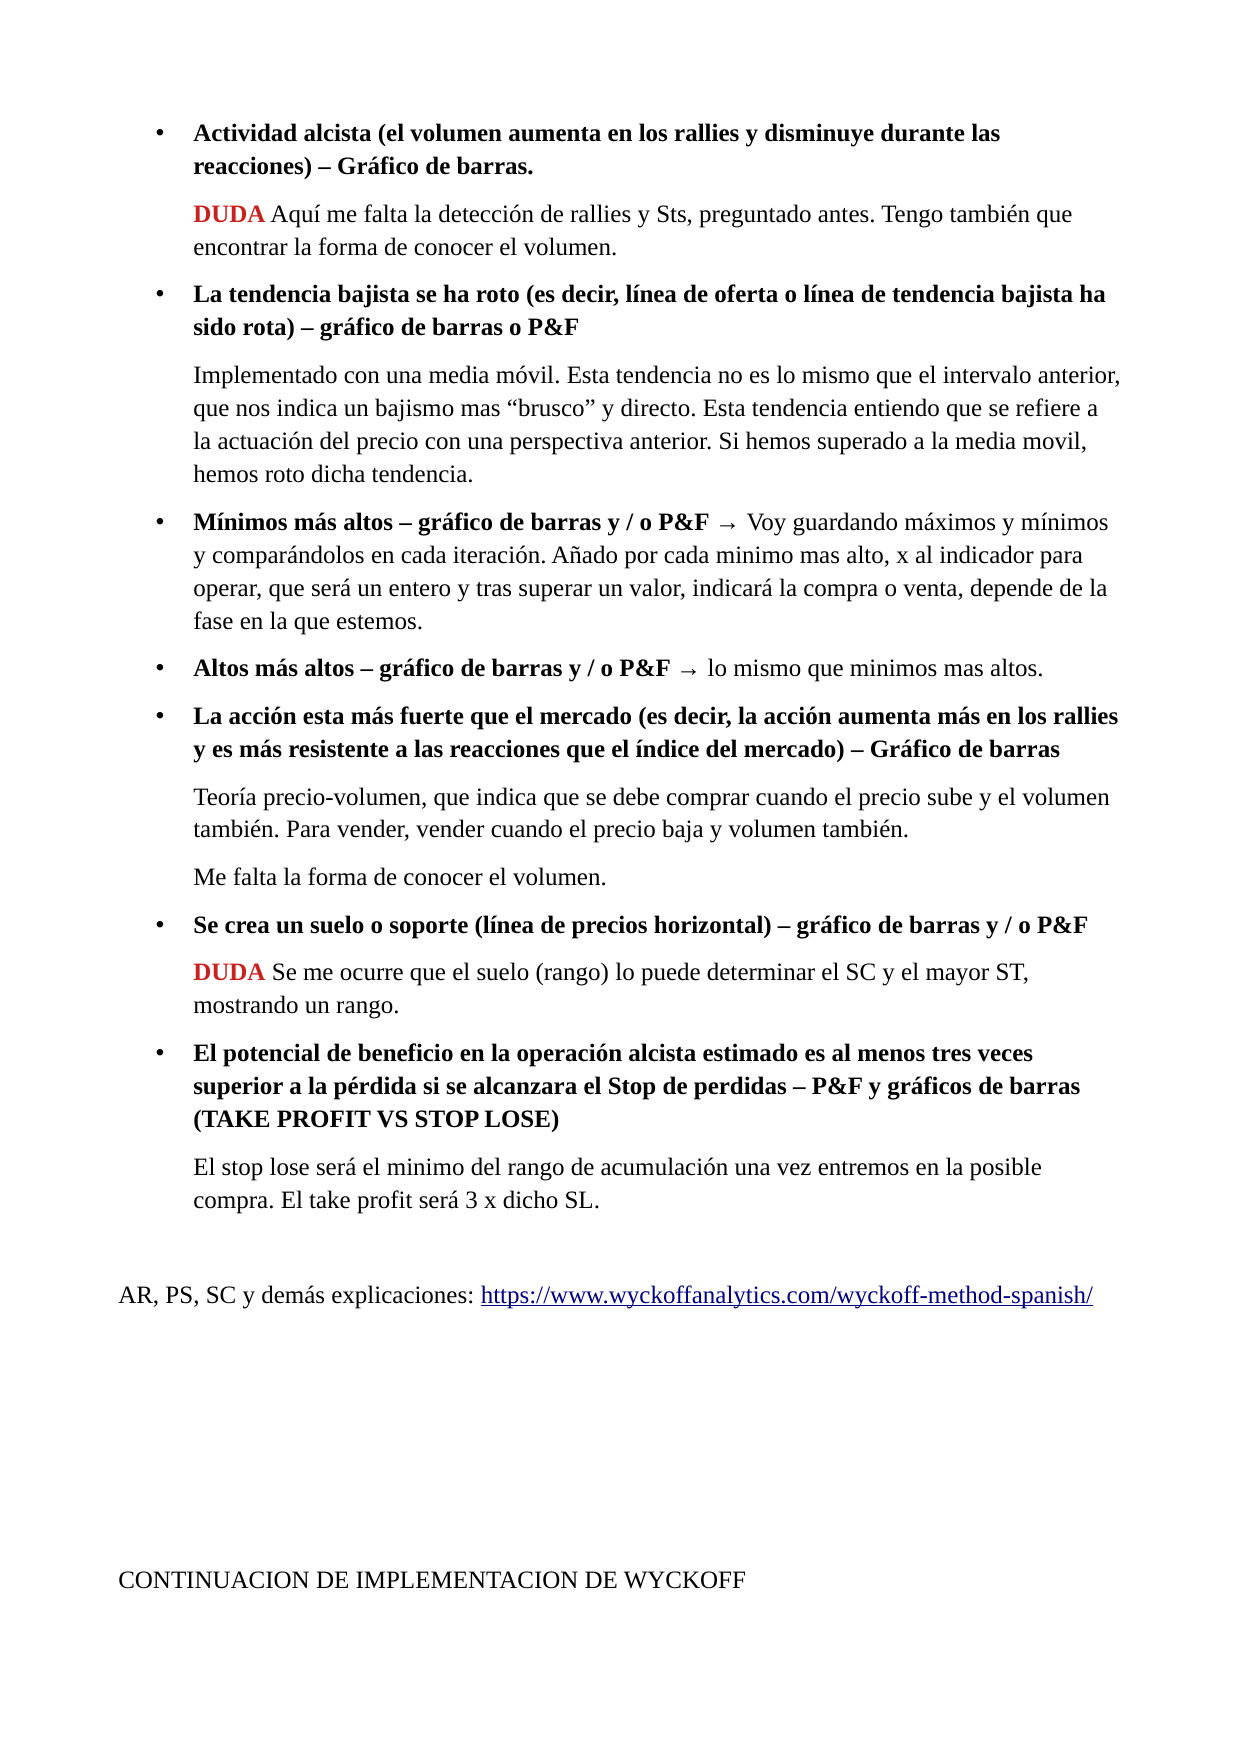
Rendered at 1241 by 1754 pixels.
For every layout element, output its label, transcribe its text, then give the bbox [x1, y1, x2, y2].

list La acción esta más fuerte que el mercado (es decir, la acción aumenta más en los rallies y es más resistente a las reacciones que el índice del mercado) – Gráfico de barras [156, 701, 1122, 763]
list DUDA Aquí me falta la detección de rallies y Sts, preguntado antes. Tengo también que encontrar la forma de conocer el volumen. [156, 199, 1122, 261]
list Mínimos más altos – gráfico de barras y / o P&F → Voy guardando máximos y mínimos y comparándolos en cada iteración. Añado por cada minimo mas alto, x al indicador para operar, que será un entero y tras superar un valor, indicará la compra o venta, depende de la fase en la que estemos. [156, 507, 1122, 634]
list Altos más altos – gráfico de barras y / o P&F → lo mismo que minimos mas altos. [156, 653, 1122, 682]
list Actividad alcista (el volumen aumenta en los rallies y disminuye durante las reacciones) – Gráfico de barras. [156, 118, 1122, 180]
text AR, PS, SC y demás explicaciones: https://www.wyckoffanalytics.com/wyckoff-method-spanish/ [118, 1280, 1122, 1309]
text CONTINUACION DE IMPLEMENTACION DE WYCKOFF [118, 1566, 1122, 1594]
list Implementado con una media móvil. Esta tendencia no es lo mismo que el intervalo anterior, que nos indica un bajismo mas “brusco” y directo. Esta tendencia entiendo que se refiere a la actuación del precio con una perspectiva anterior. Si hemos superado a la media movil, hemos roto dicha tendencia. [156, 360, 1122, 488]
list DUDA Se me ocurre que el suelo (rango) lo puede determinar el SC y el mayor ST, mostrando un rango. [156, 957, 1122, 1019]
list Se crea un suelo o soporte (línea de precios horizontal) – gráfico de barras y / o P&F [156, 910, 1122, 938]
list La tendencia bajista se ha roto (es decir, línea de oferta o línea de tendencia bajista ha sido rota) – gráfico de barras o P&F [156, 279, 1122, 341]
list El potencial de beneficio en la operación alcista estimado es al menos tres veces superior a la pérdida si se alcanzara el Stop de perdidas – P&F y gráficos de barras (TAKE PROFIT VS STOP LOSE) [156, 1038, 1122, 1133]
list El stop lose será el minimo del rango de acumulación una vez entremos en la posible compra. El take profit será 3 x dicho SL. [156, 1152, 1122, 1213]
list Me falta la forma de conocer el volumen. [156, 862, 1122, 891]
list Teoría precio-volumen, que indica que se debe comprar cuando el precio sube y el volumen también. Para vender, vender cuando el precio baja y volumen también. [156, 782, 1122, 843]
